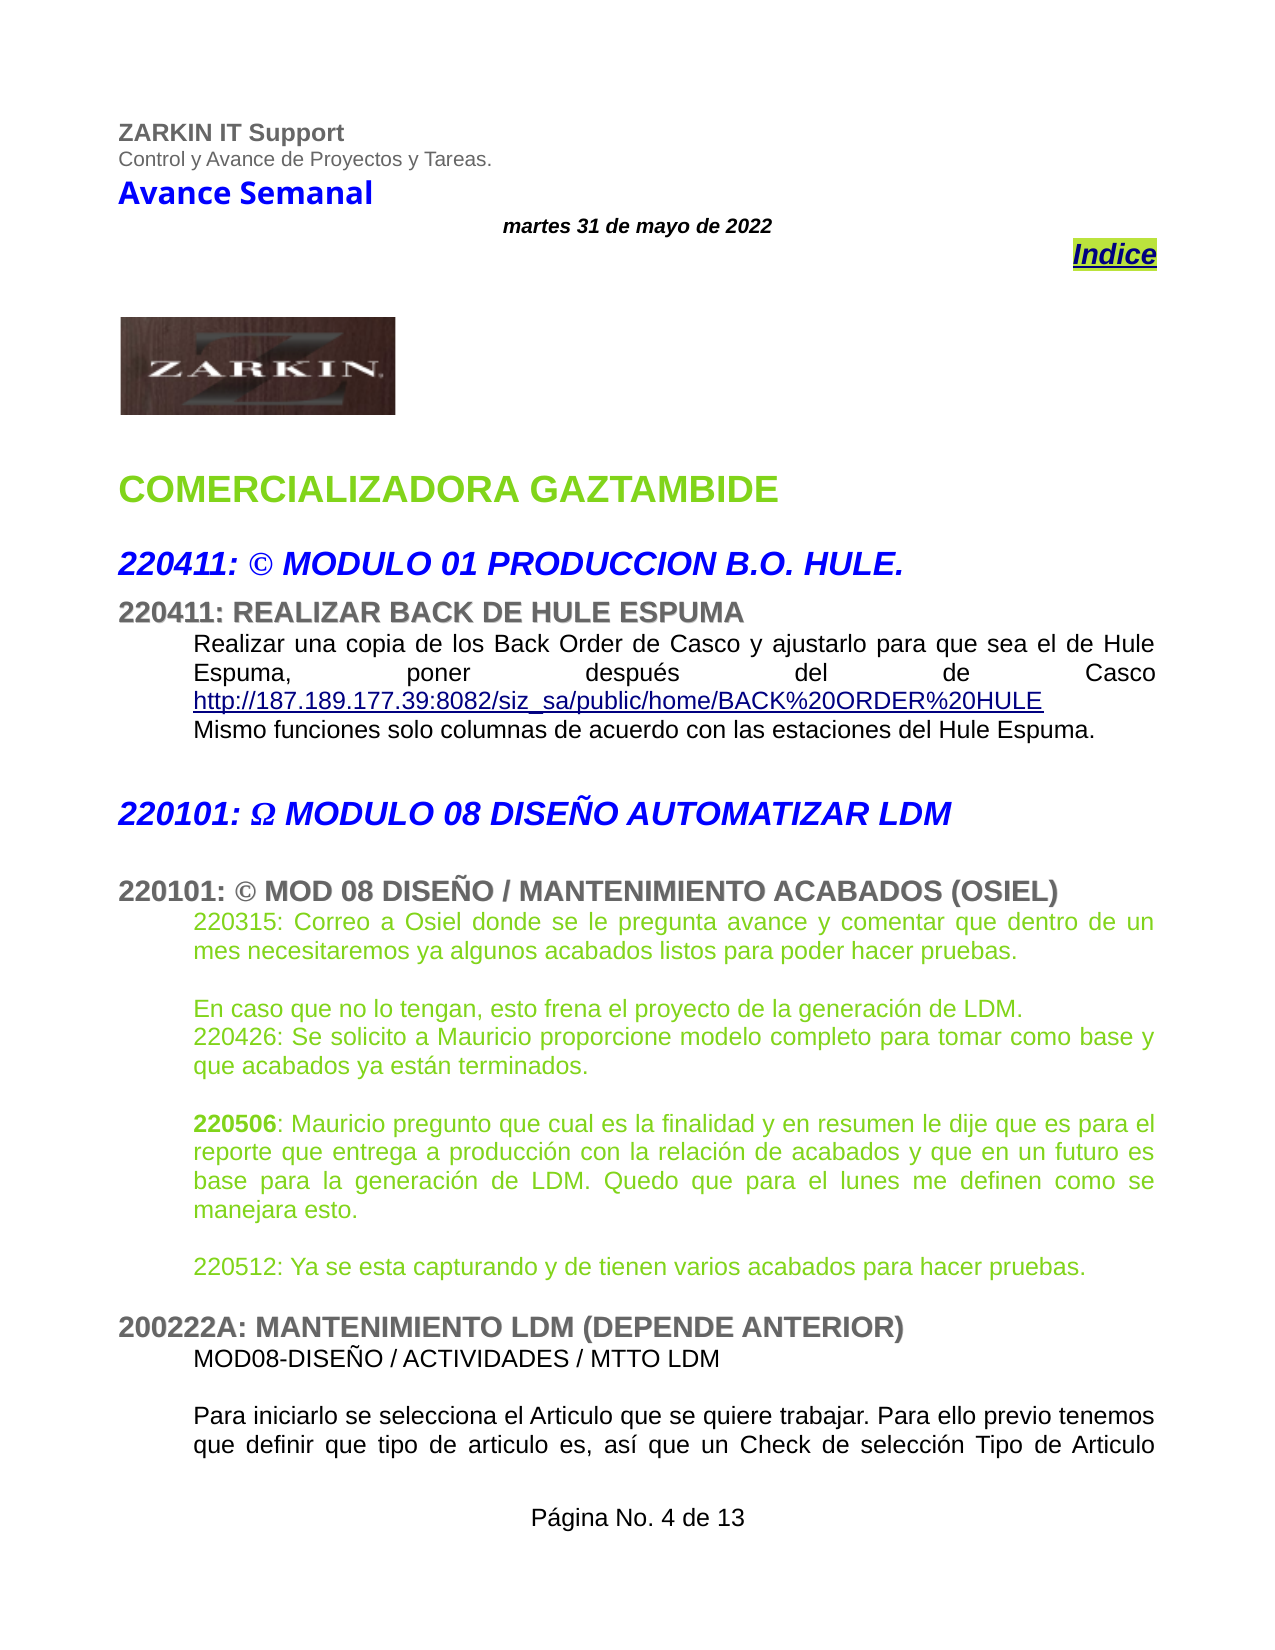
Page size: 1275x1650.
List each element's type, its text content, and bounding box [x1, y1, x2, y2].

text Realizar una copia de los Back Order de Casco y ajustarlo para que sea el de Hule Espuma, poner después del de Casco http://187.189.177.39:8082/siz_sa/public/home/BACK%20ORDER%20HULE [193, 629, 1157, 715]
text 220315: Correo a Osiel donde se le pregunta avance y comentar que dentro de un mes necesitaremos ya algunos acabados listos para poder hacer pruebas. [193, 907, 1157, 965]
subtitle 220411: © MODULO 01 PRODUCCION B.O. HULE. [118, 544, 1157, 582]
subtitle 220411: REALIZAR BACK DE HULE ESPUMA [118, 595, 1157, 629]
text 220506: Mauricio pregunto que cual es la finalidad y en resumen le dije que es para el reporte que entrega a producción con la relación de acabados y que en un futuro es base para la generación de LDM. Quedo que para el lunes me definen como se manejara esto. [193, 1108, 1157, 1223]
subtitle 200222A: MANTENIMIENTO LDM (DEPENDE ANTERIOR) [118, 1310, 1157, 1343]
picture [120, 317, 396, 415]
text 220512: Ya se esta capturando y de tienen varios acabados para hacer pruebas. [193, 1252, 1157, 1281]
text Para iniciarlo se selecciona el Articulo que se quiere trabajar. Para ello previo tenemos que definir que tipo de articulo es, así que un Check de selección Tipo de Articulo [193, 1401, 1157, 1458]
text En caso que no lo tengan, esto frena el proyecto de la generación de LDM. [193, 993, 1157, 1022]
text MOD08-DISEÑO / ACTIVIDADES / MTTO LDM [193, 1343, 1157, 1372]
subtitle 220101: © MOD 08 DISEÑO / MANTENIMIENTO ACABADOS (OSIEL) [118, 873, 1157, 907]
text 220426: Se solicito a Mauricio proporcione modelo completo para tomar como base y que acabados ya están terminados. [193, 1022, 1157, 1080]
text Mismo funciones solo columnas de acuerdo con las estaciones del Hule Espuma. [193, 715, 1157, 744]
subtitle 220101: Ω MODULO 08 DISEÑO AUTOMATIZAR LDM [118, 793, 1157, 832]
subtitle COMERCIALIZADORA GAZTAMBIDE [118, 467, 1157, 510]
